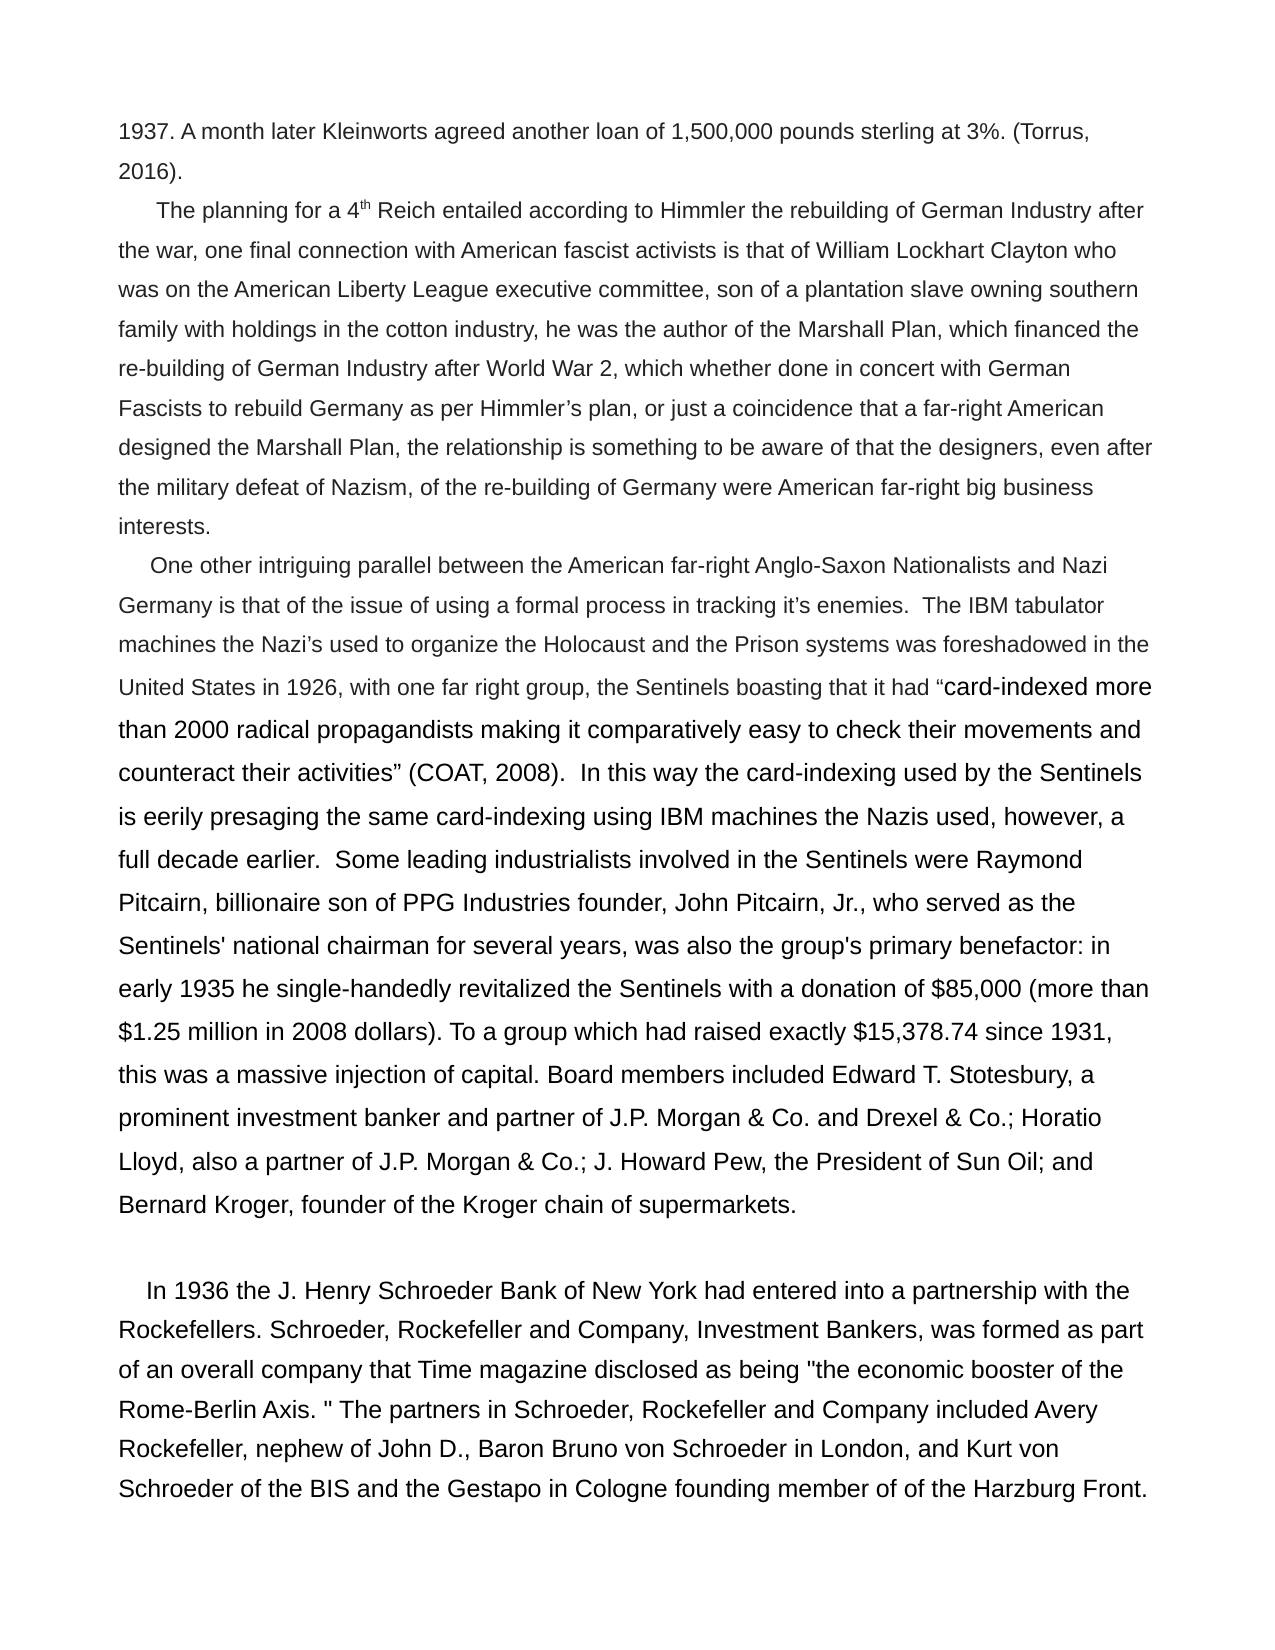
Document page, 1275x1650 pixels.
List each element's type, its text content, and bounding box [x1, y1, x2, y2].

text 1937. A month later Kleinworts agreed another loan of 1,500,000 pounds sterling at 3%. (Torrus, 2016). [118, 118, 1157, 184]
text In 1936 the J. Henry Schroeder Bank of New York had entered into a partnership with the Rockefellers. Schroeder, Rockefeller and Company, Investment Bankers, was formed as part of an overall company that Time magazine disclosed as being "the economic booster of the Rome-Berlin Axis. " The partners in Schroeder, Rockefeller and Company included Avery Rockefeller, nephew of John D., Baron Bruno von Schroeder in London, and Kurt von Schroeder of the BIS and the Gestapo in Cologne founding member of of the Harzburg Front. [118, 1276, 1157, 1502]
text The planning for a 4th Reich entailed according to Himmler the rebuilding of German Industry after the war, one final connection with American fascist activists is that of William Lockhart Clayton who was on the American Liberty League executive committee, son of a plantation slave owning southern family with holdings in the cotton industry, he was the author of the Marshall Plan, which financed the re-building of German Industry after World War 2, which whether done in concert with German Fascists to rebuild Germany as per Himmler’s plan, or just a coincidence that a far-right American designed the Marshall Plan, the relationship is something to be aware of that the designers, even after the military defeat of Nazism, of the re-building of Germany were American far-right big business interests. [118, 197, 1157, 539]
text One other intriguing parallel between the American far-right Anglo-Saxon Nationalists and Nazi Germany is that of the issue of using a formal process in tracking it’s enemies. The IBM tabulator machines the Nazi’s used to organize the Holocaust and the Prison systems was foreshadowed in the United States in 1926, with one far right group, the Sentinels boasting that it had “card-indexed more than 2000 radical propagandists making it comparatively easy to check their movements and counteract their activities” (COAT, 2008). In this way the card-indexing used by the Sentinels is eerily presaging the same card-indexing using IBM machines the Nazis used, however, a full decade earlier. Some leading industrialists involved in the Sentinels were Raymond Pitcairn, billionaire son of PPG Industries founder, John Pitcairn, Jr., who served as the Sentinels' national chairman for several years, was also the group's primary benefactor: in early 1935 he single-handedly revitalized the Sentinels with a donation of $85,000 (more than $1.25 million in 2008 dollars). To a group which had raised exactly $15,378.74 since 1931, this was a massive injection of capital. Board members included Edward T. Stotesbury, a prominent investment banker and partner of J.P. Morgan & Co. and Drexel & Co.; Horatio Lloyd, also a partner of J.P. Morgan & Co.; J. Howard Pew, the President of Sun Oil; and Bernard Kroger, founder of the Kroger chain of supermarkets. [118, 552, 1157, 1218]
